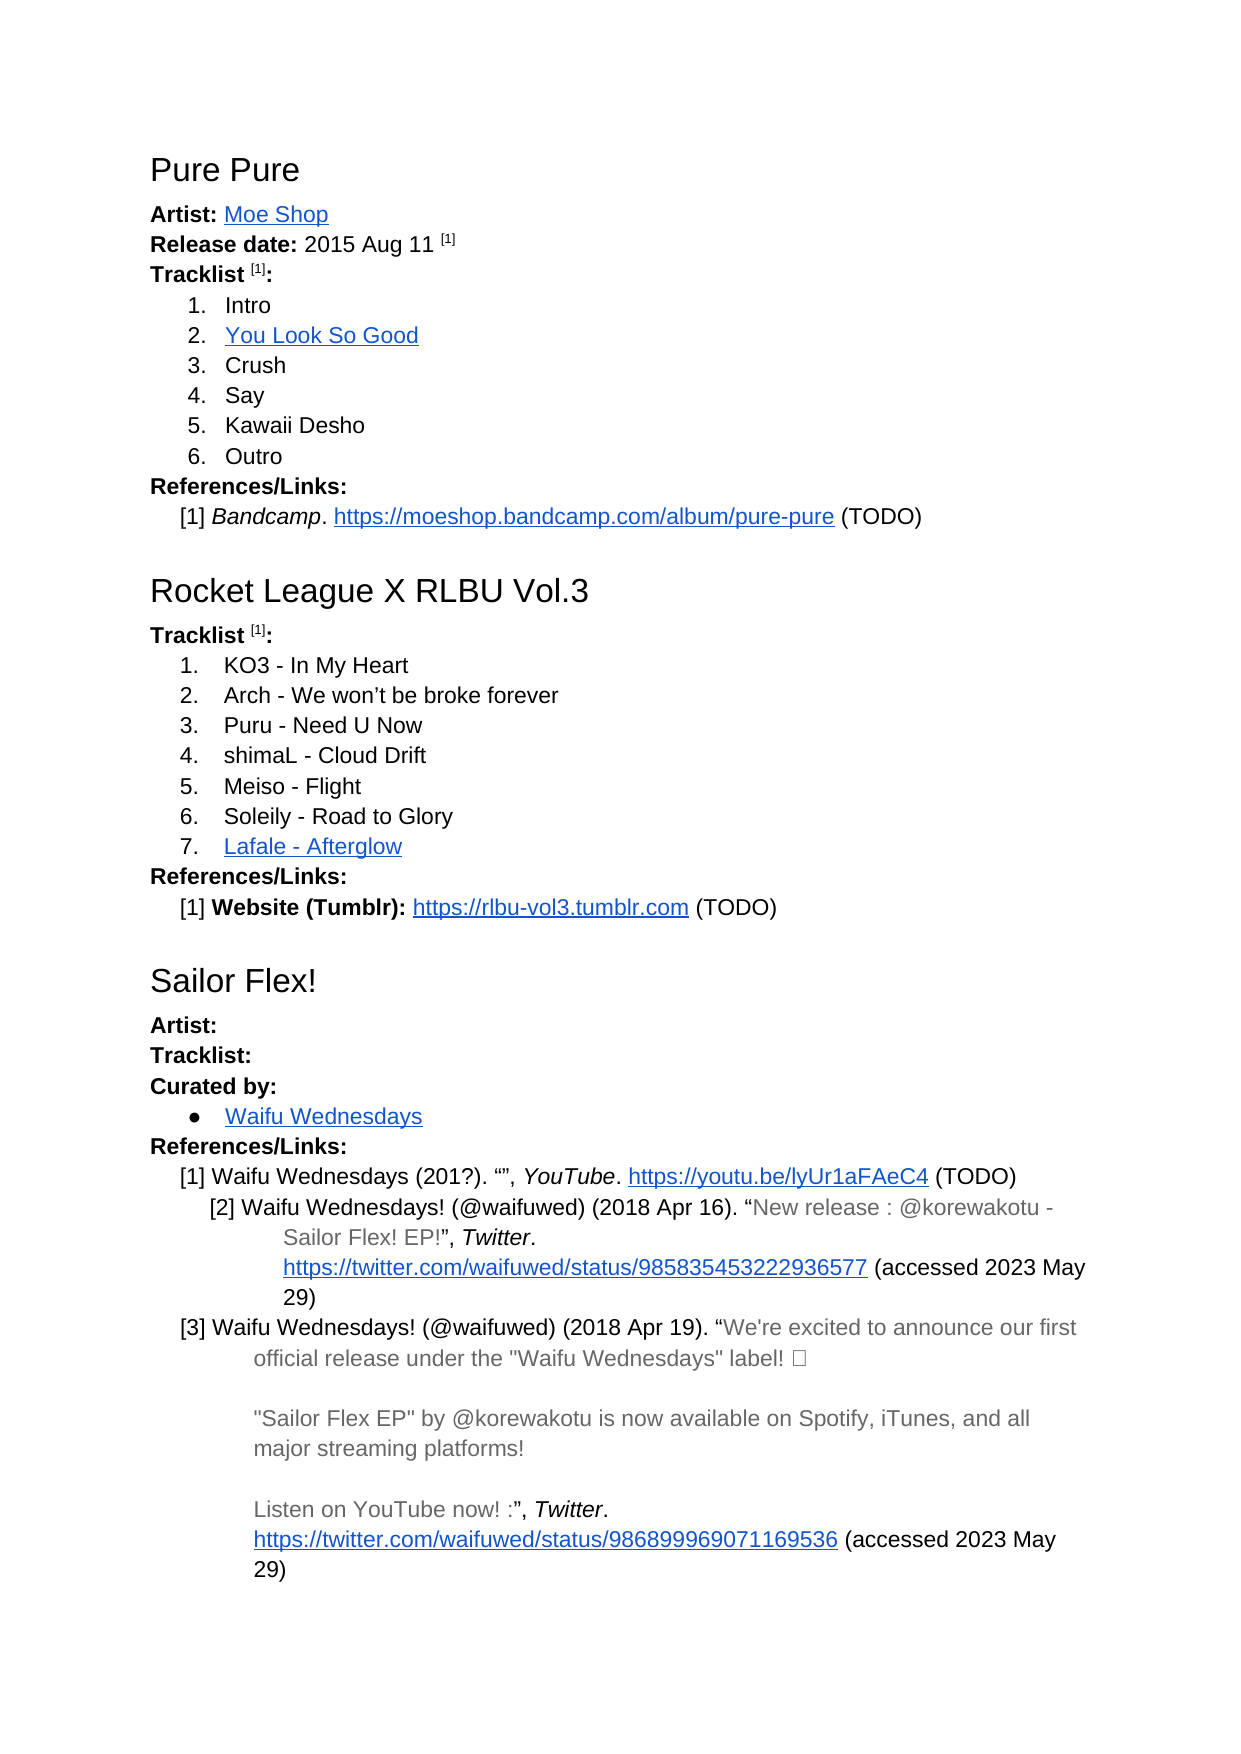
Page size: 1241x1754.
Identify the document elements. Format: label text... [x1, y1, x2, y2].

list Outro [187, 443, 1090, 469]
text [2] Waifu Wednesdays! (@waifuwed) (2018 Apr 16). “New release : @korewakotu - Sailor Flex! EP!”, Twitter. https://twitter.com/waifuwed/status/985835453222936577 (accessed 2023 May 29) [209, 1193, 1090, 1310]
subtitle Sailor Flex! [150, 961, 1090, 1000]
text [1] Waifu Wednesdays (201?). “”, YouTube. https://youtu.be/lyUr1aFAeC4 (TODO) [179, 1163, 1090, 1189]
list shimaL - Cloud Drift [179, 742, 1090, 769]
text [1] Website (Tumblr): https://rlbu-vol3.tumblr.com (TODO) [179, 893, 1090, 920]
text Tracklist [1]: [150, 261, 1090, 288]
text Artist: [150, 1012, 1090, 1038]
list You Look So Good [187, 322, 1090, 348]
list Say [187, 382, 1090, 408]
list Lafale - Afterglow [179, 833, 1090, 859]
text [3] Waifu Wednesdays! (@waifuwed) (2018 Apr 19). “We're excited to announce our first official release under the "Waifu Wednesdays" label! ✨ "Sailor Flex EP" by @korewakotu is now available on Spotify, iTunes, and all major streaming platforms! Listen on YouTube now! :”, Twitter. https://twitter.com/waifuwed/status/986899969071169536 (accessed 2023 May 29) [180, 1314, 1090, 1582]
text Tracklist [1]: [150, 622, 1090, 648]
list Kawaii Desho [187, 412, 1090, 439]
list Intro [187, 292, 1090, 318]
text References/Links: [150, 473, 1090, 499]
text Release date: 2015 Aug 11 [1] [150, 231, 1090, 257]
list Meiso - Flight [179, 773, 1090, 799]
text References/Links: [150, 1133, 1090, 1159]
text Curated by: [150, 1073, 1090, 1099]
list Arch - We won’t be broke forever [179, 682, 1090, 708]
subtitle Pure Pure [150, 150, 1090, 188]
list Crush [187, 352, 1090, 378]
list KO3 - In My Heart [179, 652, 1090, 678]
list Soleily - Road to Glory [179, 803, 1090, 829]
subtitle Rocket League X RLBU Vol.3 [150, 571, 1090, 609]
text Tracklist: [150, 1042, 1090, 1069]
text [1] Bandcamp. https://moeshop.bandcamp.com/album/pure-pure (TODO) [179, 503, 1090, 529]
text Artist: Moe Shop [150, 201, 1090, 227]
text References/Links: [150, 863, 1090, 890]
list Waifu Wednesdays [187, 1103, 1090, 1129]
list Puru - Need U Now [179, 712, 1090, 739]
